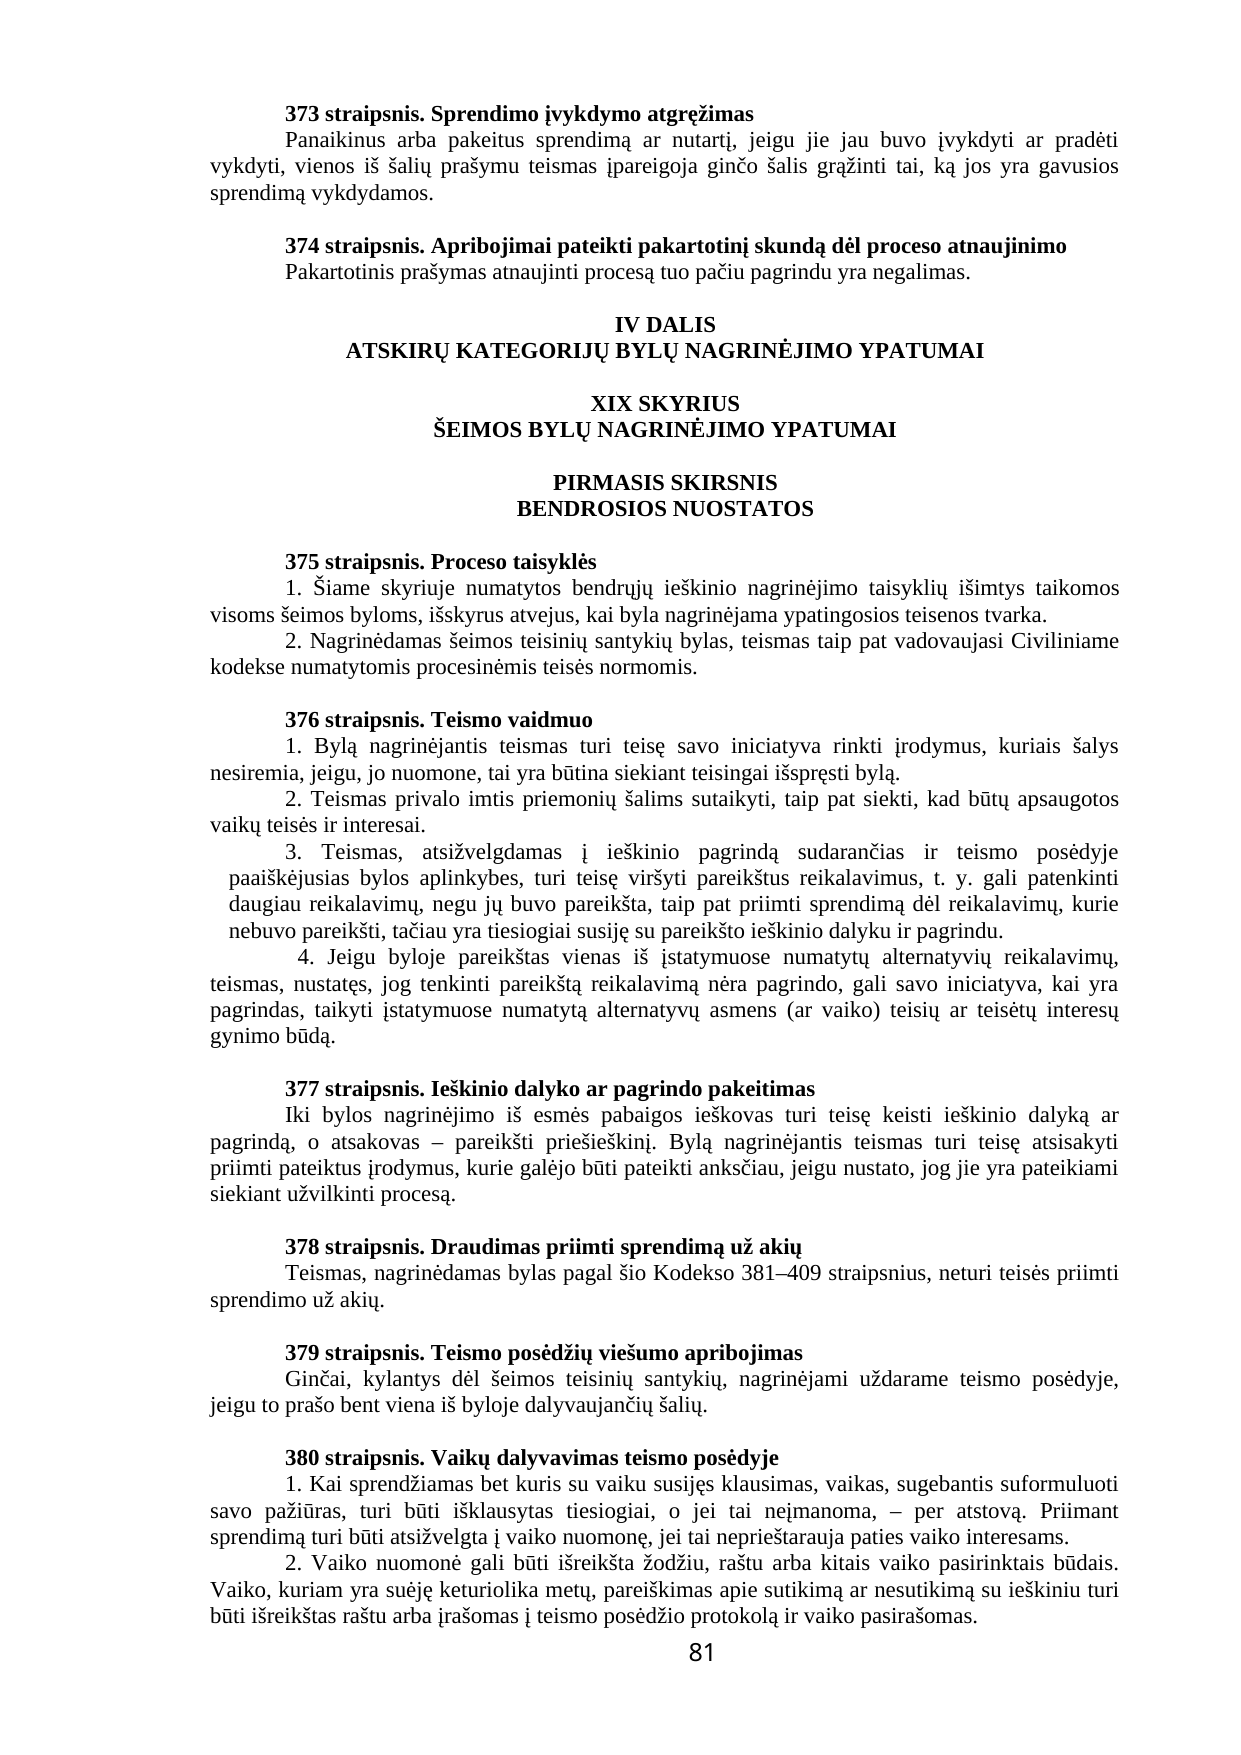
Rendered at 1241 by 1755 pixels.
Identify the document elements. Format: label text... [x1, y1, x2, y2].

subtitle IV DALIS [210, 311, 1120, 337]
subtitle XIX Skyrius [210, 390, 1120, 416]
text 375 straipsnis. Proceso taisyklės [210, 548, 1120, 574]
text 1. Bylą nagrinėjantis teismas turi teisę savo iniciatyva rinkti įrodymus, kuriais šalys nesiremia, jeigu, jo nuomone, tai yra būtina siekiant teisingai išspręsti bylą. [210, 732, 1120, 785]
text 2. Teismas privalo imtis priemonių šalims sutaikyti, taip pat siekti, kad būtų apsaugotos vaikų teisės ir interesai. [210, 785, 1120, 838]
subtitle PIRMASIS SKIRSNIS [210, 469, 1120, 495]
text 2. Vaiko nuomonė gali būti išreikšta žodžiu, raštu arba kitais vaiko pasirinktais būdais. Vaiko, kuriam yra suėję keturiolika metų, pareiškimas apie sutikimą ar nesutikimą su ieškiniu turi būti išreikštas raštu arba įrašomas į teismo posėdžio protokolą ir vaiko pasirašomas. [210, 1549, 1120, 1628]
text Panaikinus arba pakeitus sprendimą ar nutartį, jeigu jie jau buvo įvykdyti ar pradėti vykdyti, vienos iš šalių prašymu teismas įpareigoja ginčo šalis grąžinti tai, ką jos yra gavusios sprendimą vykdydamos. [210, 126, 1120, 205]
subtitle Atskirų kategorijų bylų nagrinėjimo ypatumai [210, 337, 1120, 363]
text 4. Jeigu byloje pareikštas vienas iš įstatymuose numatytų alternatyvių reikalavimų, teismas, nustatęs, jog tenkinti pareikštą reikalavimą nėra pagrindo, gali savo iniciatyva, kai yra pagrindas, taikyti įstatymuose numatytą alternatyvų asmens (ar vaiko) teisių ar teisėtų interesų gynimo būdą. [210, 943, 1120, 1049]
text 1. Šiame skyriuje numatytos bendrųjų ieškinio nagrinėjimo taisyklių išimtys taikomos visoms šeimos byloms, išskyrus atvejus, kai byla nagrinėjama ypatingosios teisenos tvarka. [210, 574, 1120, 627]
subtitle BENDROSIOS NUOSTATOS [210, 495, 1120, 522]
text Ginčai, kylantys dėl šeimos teisinių santykių, nagrinėjami uždarame teismo posėdyje, jeigu to prašo bent viena iš byloje dalyvaujančių šalių. [210, 1365, 1120, 1418]
text 3. Teismas, atsižvelgdamas į ieškinio pagrindą sudarančias ir teismo posėdyje paaiškėjusias bylos aplinkybes, turi teisę viršyti pareikštus reikalavimus, t. y. gali patenkinti daugiau reikalavimų, negu jų buvo pareikšta, taip pat priimti sprendimą dėl reikalavimų, kurie nebuvo pareikšti, tačiau yra tiesiogiai susiję su pareikšto ieškinio dalyku ir pagrindu. [229, 838, 1120, 943]
text Iki bylos nagrinėjimo iš esmės pabaigos ieškovas turi teisę keisti ieškinio dalyką ar pagrindą, o atsakovas – pareikšti priešieškinį. Bylą nagrinėjantis teismas turi teisę atsisakyti priimti pateiktus įrodymus, kurie galėjo būti pateikti anksčiau, jeigu nustato, jog jie yra pateikiami siekiant užvilkinti procesą. [210, 1101, 1120, 1207]
subtitle ŠEIMOS BYLŲ NAGRINĖJIMO YPATUMAI [210, 416, 1120, 442]
text Teismas, nagrinėdamas bylas pagal šio Kodekso 381–409 straipsnius, neturi teisės priimti sprendimo už akių. [210, 1259, 1120, 1312]
text 374 straipsnis. Apribojimai pateikti pakartotinį skundą dėl proceso atnaujinimo [285, 232, 1120, 258]
text 1. Kai sprendžiamas bet kuris su vaiku susijęs klausimas, vaikas, sugebantis suformuluoti savo pažiūras, turi būti išklausytas tiesiogiai, o jei tai neįmanoma, – per atstovą. Priimant sprendimą turi būti atsižvelgta į vaiko nuomonę, jei tai neprieštarauja paties vaiko interesams. [210, 1470, 1120, 1549]
text 376 straipsnis. Teismo vaidmuo [210, 706, 1120, 732]
text 377 straipsnis. Ieškinio dalyko ar pagrindo pakeitimas [210, 1075, 1120, 1101]
text 379 straipsnis. Teismo posėdžių viešumo apribojimas [210, 1338, 1120, 1365]
text 2. Nagrinėdamas šeimos teisinių santykių bylas, teismas taip pat vadovaujasi Civiliniame kodekse numatytomis procesinėmis teisės normomis. [210, 627, 1120, 680]
text 373 straipsnis. Sprendimo įvykdymo atgręžimas [210, 100, 1120, 126]
text 380 straipsnis. Vaikų dalyvavimas teismo posėdyje [210, 1444, 1120, 1470]
text 378 straipsnis. Draudimas priimti sprendimą už akių [210, 1233, 1120, 1259]
subtitle Pakartotinis prašymas atnaujinti procesą tuo pačiu pagrindu yra negalimas. [210, 258, 1120, 284]
